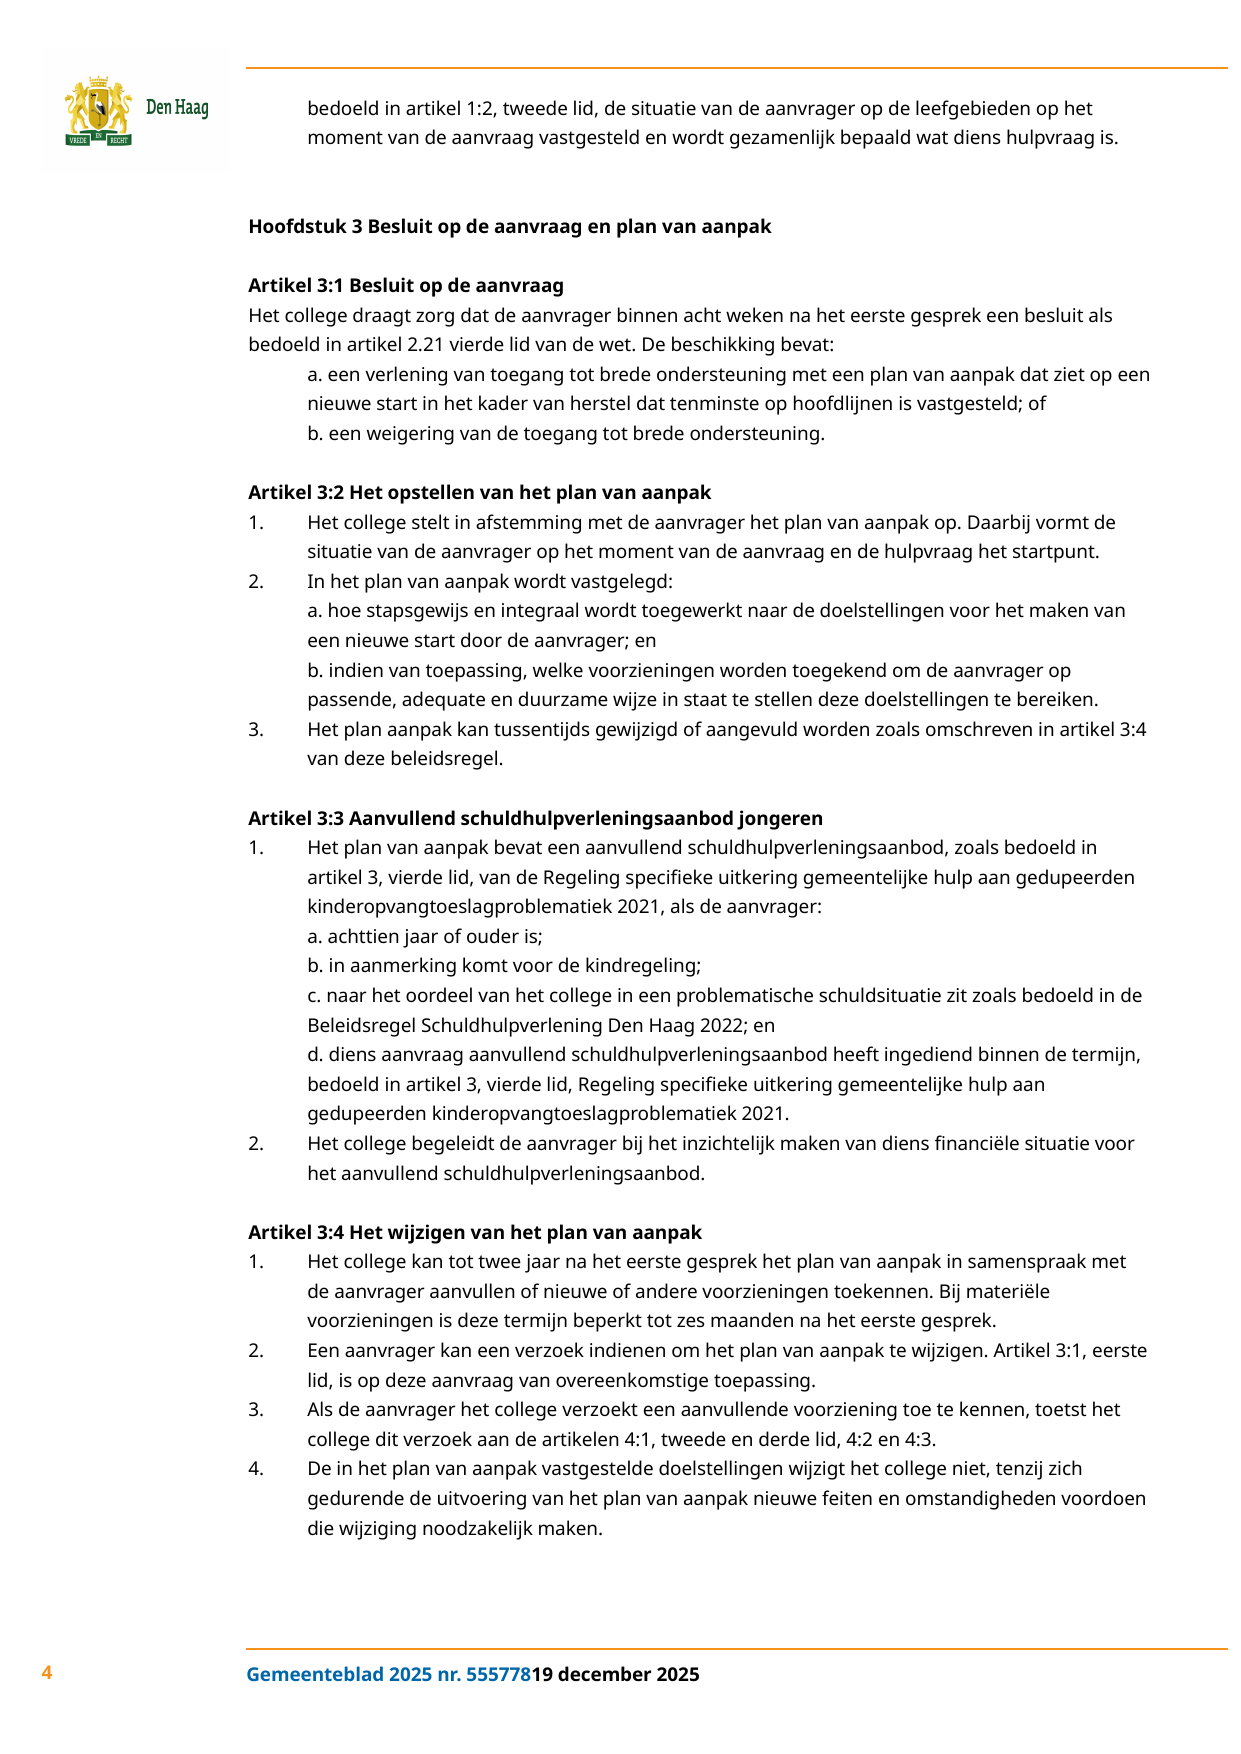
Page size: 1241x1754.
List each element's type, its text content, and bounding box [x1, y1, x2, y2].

list a. een verlening van toegang tot brede ondersteuning met een plan van aanpak dat ziet op een nieuwe start in het kader van herstel dat tenminste op hoofdlijnen is vastgesteld; of [248, 361, 1152, 416]
text Artikel 3:2 Het opstellen van het plan van aanpak [248, 479, 1152, 505]
list c. naar het oordeel van het college in een problematische schuldsituatie zit zoals bedoeld in de Beleidsregel Schuldhulpverlening Den Haag 2022; en [248, 982, 1152, 1038]
text Hoofdstuk 3 Besluit op de aanvraag en plan van aanpak [248, 213, 1152, 239]
list b. indien van toepassing, welke voorzieningen worden toegekend om de aanvrager op passende, adequate en duurzame wijze in staat te stellen deze doelstellingen te bereiken. [248, 657, 1152, 712]
list Het college stelt in afstemming met de aanvrager het plan van aanpak op. Daarbij vormt de situatie van de aanvrager op het moment van de aanvraag en de hulpvraag het startpunt. [248, 509, 1152, 564]
list a. achttien jaar of ouder is; [248, 923, 1152, 949]
list De in het plan van aanpak vastgestelde doelstellingen wijzigt het college niet, tenzij zich gedurende de uitvoering van het plan van aanpak nieuwe feiten en omstandigheden voordoen die wijziging noodzakelijk maken. [248, 1456, 1152, 1541]
list a. hoe stapsgewijs en integraal wordt toegewerkt naar de doelstellingen voor het maken van een nieuwe start door de aanvrager; en [248, 598, 1152, 653]
list bedoeld in artikel 1:2, tweede lid, de situatie van de aanvrager op de leefgebieden op het moment van de aanvraag vastgesteld en wordt gezamenlijk bepaald wat diens hulpvraag is. [248, 95, 1152, 150]
list Het plan van aanpak bevat een aanvullend schuldhulpverleningsaanbod, zoals bedoeld in artikel 3, vierde lid, van de Regeling specifieke uitkering gemeentelijke hulp aan gedupeerden kinderopvangtoeslagproblematiek 2021, als de aanvrager: [248, 834, 1152, 919]
list Een aanvrager kan een verzoek indienen om het plan van aanpak te wijzigen. Artikel 3:1, eerste lid, is op deze aanvraag van overeenkomstige toepassing. [248, 1337, 1152, 1393]
text Het college draagt zorg dat de aanvrager binnen acht weken na het eerste gesprek een besluit als bedoeld in artikel 2.21 vierde lid van de wet. De beschikking bevat: [248, 302, 1152, 357]
list Het plan aanpak kan tussentijds gewijzigd of aangevuld worden zoals omschreven in artikel 3:4 van deze beleidsregel. [248, 716, 1152, 771]
list b. een weigering van de toegang tot brede ondersteuning. [248, 420, 1152, 446]
text Artikel 3:3 Aanvullend schuldhulpverleningsaanbod jongeren [248, 805, 1152, 831]
list Het college begeleidt de aanvrager bij het inzichtelijk maken van diens financiële situatie voor het aanvullend schuldhulpverleningsaanbod. [248, 1130, 1152, 1186]
list d. diens aanvraag aanvullend schuldhulpverleningsaanbod heeft ingediend binnen de termijn, bedoeld in artikel 3, vierde lid, Regeling specifieke uitkering gemeentelijke hulp aan gedupeerden kinderopvangtoeslagproblematiek 2021. [248, 1041, 1152, 1126]
list Als de aanvrager het college verzoekt een aanvullende voorziening toe te kennen, toetst het college dit verzoek aan de artikelen 4:1, tweede en derde lid, 4:2 en 4:3. [248, 1396, 1152, 1452]
text Artikel 3:4 Het wijzigen van het plan van aanpak [248, 1219, 1152, 1245]
picture [41, 47, 231, 172]
text Artikel 3:1 Besluit op de aanvraag [248, 272, 1152, 298]
list In het plan van aanpak wordt vastgelegd: [248, 568, 1152, 594]
list b. in aanmerking komt voor de kindregeling; [248, 953, 1152, 978]
list Het college kan tot twee jaar na het eerste gesprek het plan van aanpak in samenspraak met de aanvrager aanvullen of nieuwe of andere voorzieningen toekennen. Bij materiële voorzieningen is deze termijn beperkt tot zes maanden na het eerste gesprek. [248, 1248, 1152, 1333]
